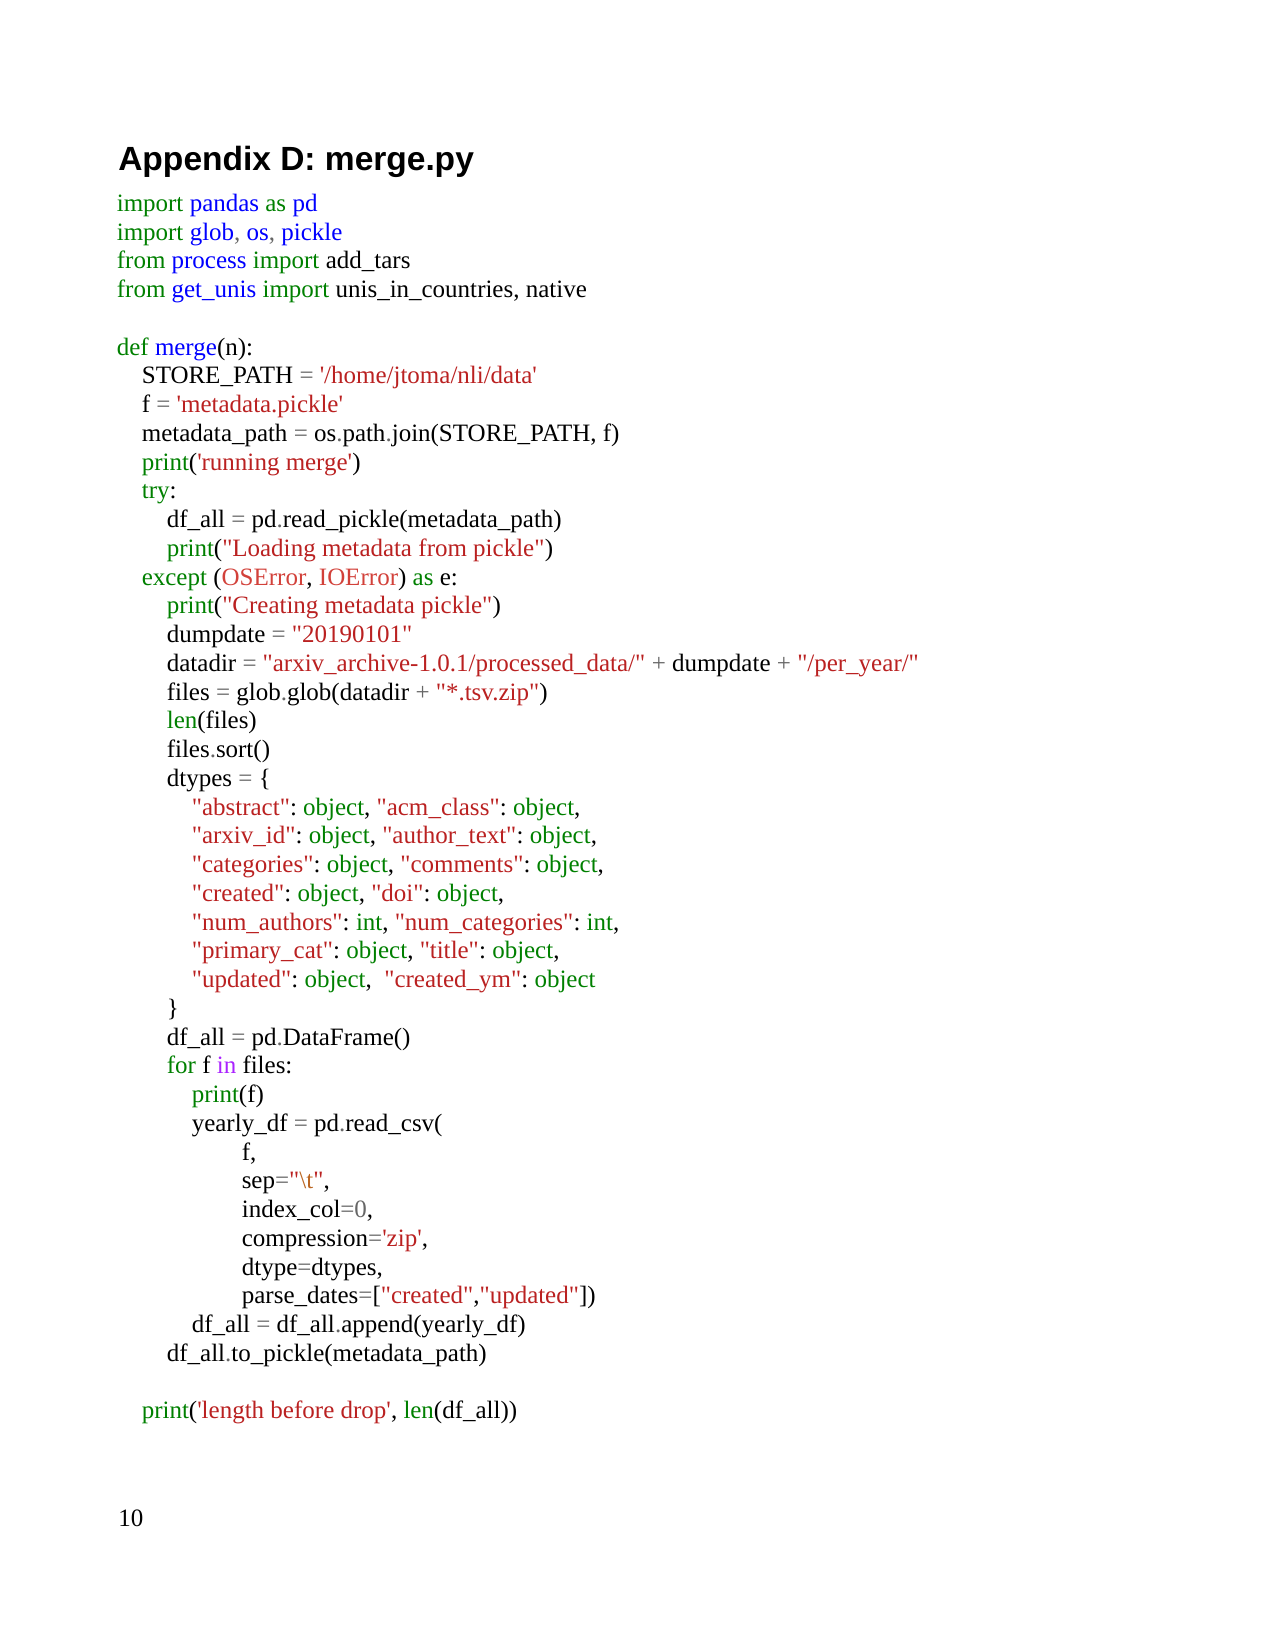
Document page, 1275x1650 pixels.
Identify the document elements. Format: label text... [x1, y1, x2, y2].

subtitle Appendix D: merge.py [118, 139, 1157, 178]
